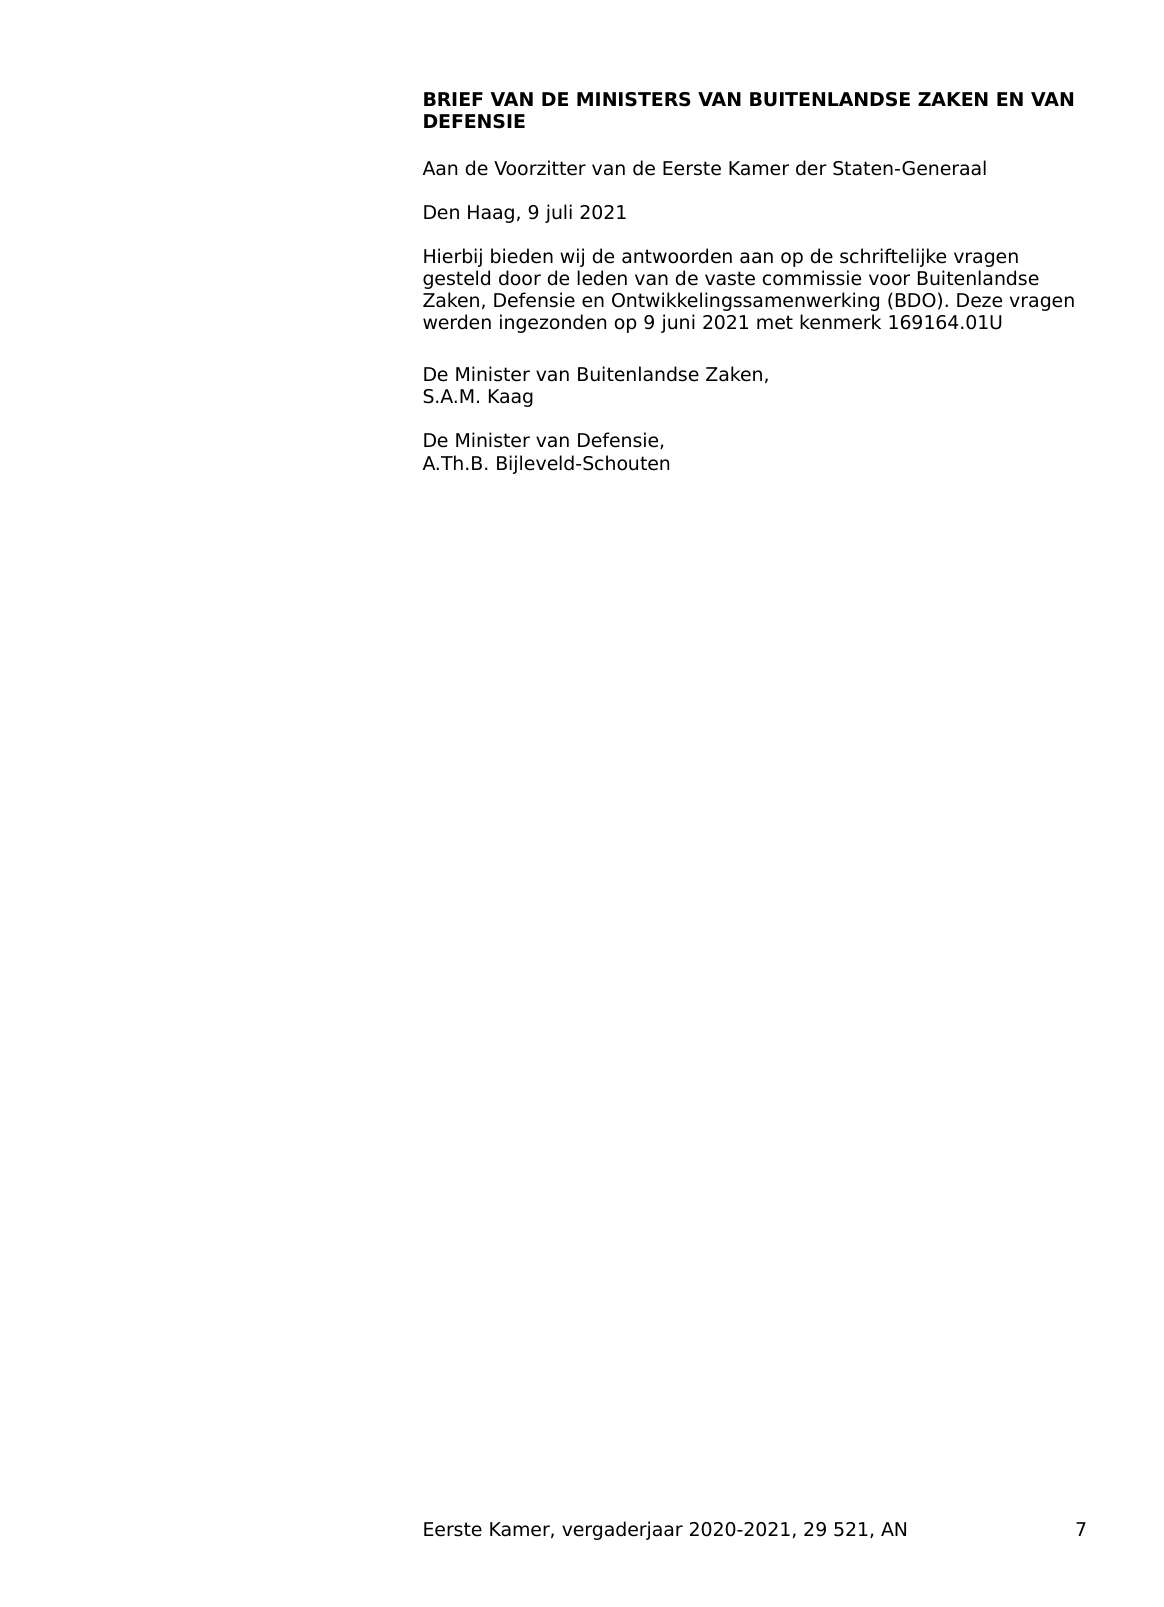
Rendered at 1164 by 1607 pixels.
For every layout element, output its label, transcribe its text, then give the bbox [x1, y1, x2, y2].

text Hierbij bieden wij de antwoorden aan op de schriftelijke vragen gesteld door de leden van de vaste commissie voor Buitenlandse Zaken, Defensie en Ontwikkelingssamenwerking (BDO). Deze vragen werden ingezonden op 9 juni 2021 met kenmerk 169164.01U [422, 246, 1087, 334]
text De Minister van Buitenlandse Zaken, S.A.M. Kaag [422, 364, 1087, 408]
text Den Haag, 9 juli 2021 [422, 202, 1087, 224]
subtitle BRIEF VAN DE MINISTERS VAN BUITENLANDSE ZAKEN EN VAN DEFENSIE [422, 89, 1087, 133]
text Aan de Voorzitter van de Eerste Kamer der Staten-Generaal [422, 158, 1087, 180]
text De Minister van Defensie, A.Th.B. Bijleveld-Schouten [422, 430, 1087, 474]
